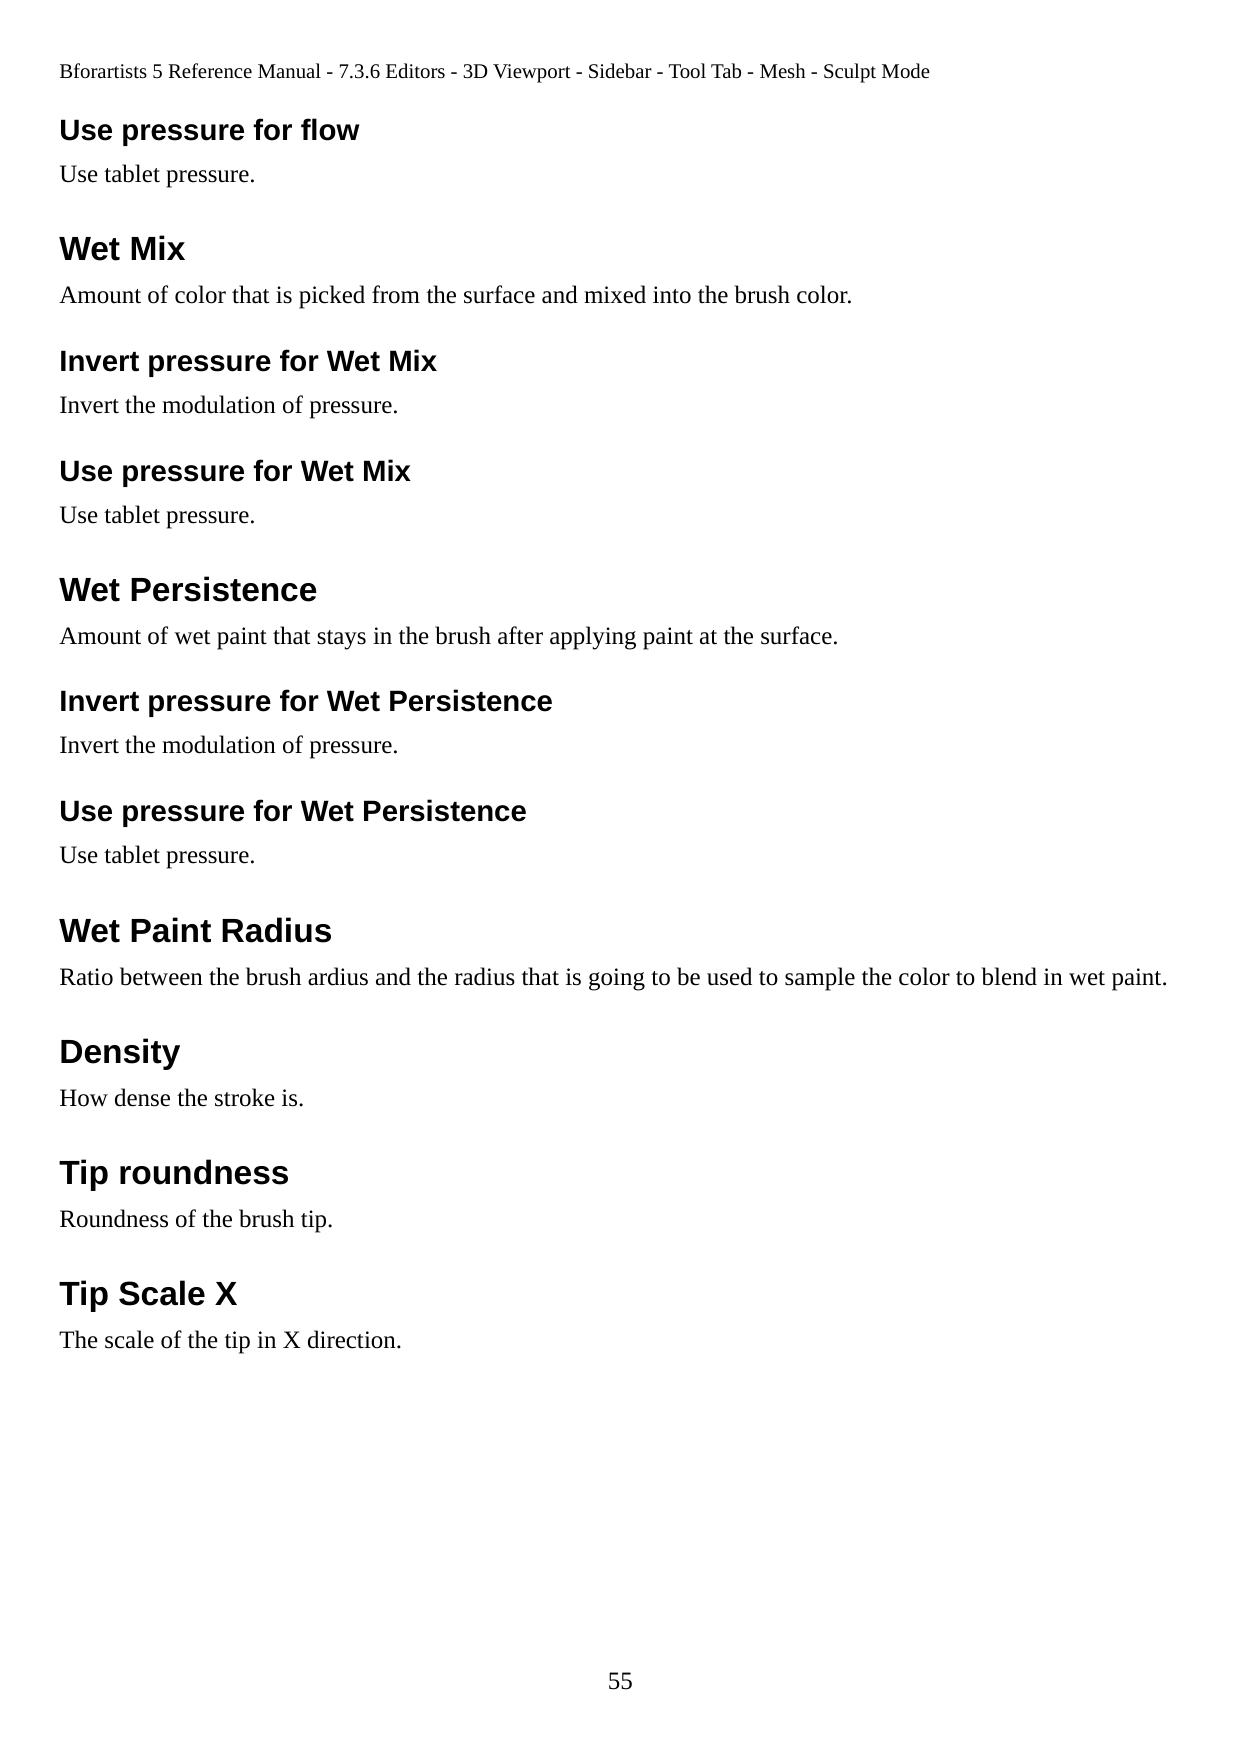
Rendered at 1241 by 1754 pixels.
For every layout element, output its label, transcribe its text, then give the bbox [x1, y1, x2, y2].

subtitle Wet Paint Radius [59, 910, 1181, 949]
subtitle Invert pressure for Wet Persistence [59, 684, 1181, 718]
text Amount of color that is picked from the surface and mixed into the brush color. [59, 280, 1181, 309]
text The scale of the tip in X direction. [59, 1325, 1181, 1353]
text Amount of wet paint that stays in the brush after applying paint at the surface. [59, 621, 1181, 649]
text How dense the stroke is. [59, 1083, 1181, 1111]
text Use tablet pressure. [59, 500, 1181, 528]
text Invert the modulation of pressure. [59, 731, 1181, 759]
text Ratio between the brush ardius and the radius that is going to be used to sample the color to blend in wet paint. [59, 962, 1181, 990]
subtitle Use pressure for flow [59, 113, 1181, 146]
subtitle Use pressure for Wet Mix [59, 453, 1181, 487]
text Use tablet pressure. [59, 841, 1181, 869]
subtitle Density [59, 1031, 1181, 1070]
subtitle Wet Persistence [59, 569, 1181, 608]
text Roundness of the brush tip. [59, 1204, 1181, 1232]
text Use tablet pressure. [59, 159, 1181, 188]
subtitle Invert pressure for Wet Mix [59, 343, 1181, 377]
subtitle Use pressure for Wet Persistence [59, 794, 1181, 828]
subtitle Wet Mix [59, 229, 1181, 267]
subtitle Tip roundness [59, 1152, 1181, 1191]
subtitle Tip Scale X [59, 1273, 1181, 1312]
text Invert the modulation of pressure. [59, 390, 1181, 418]
